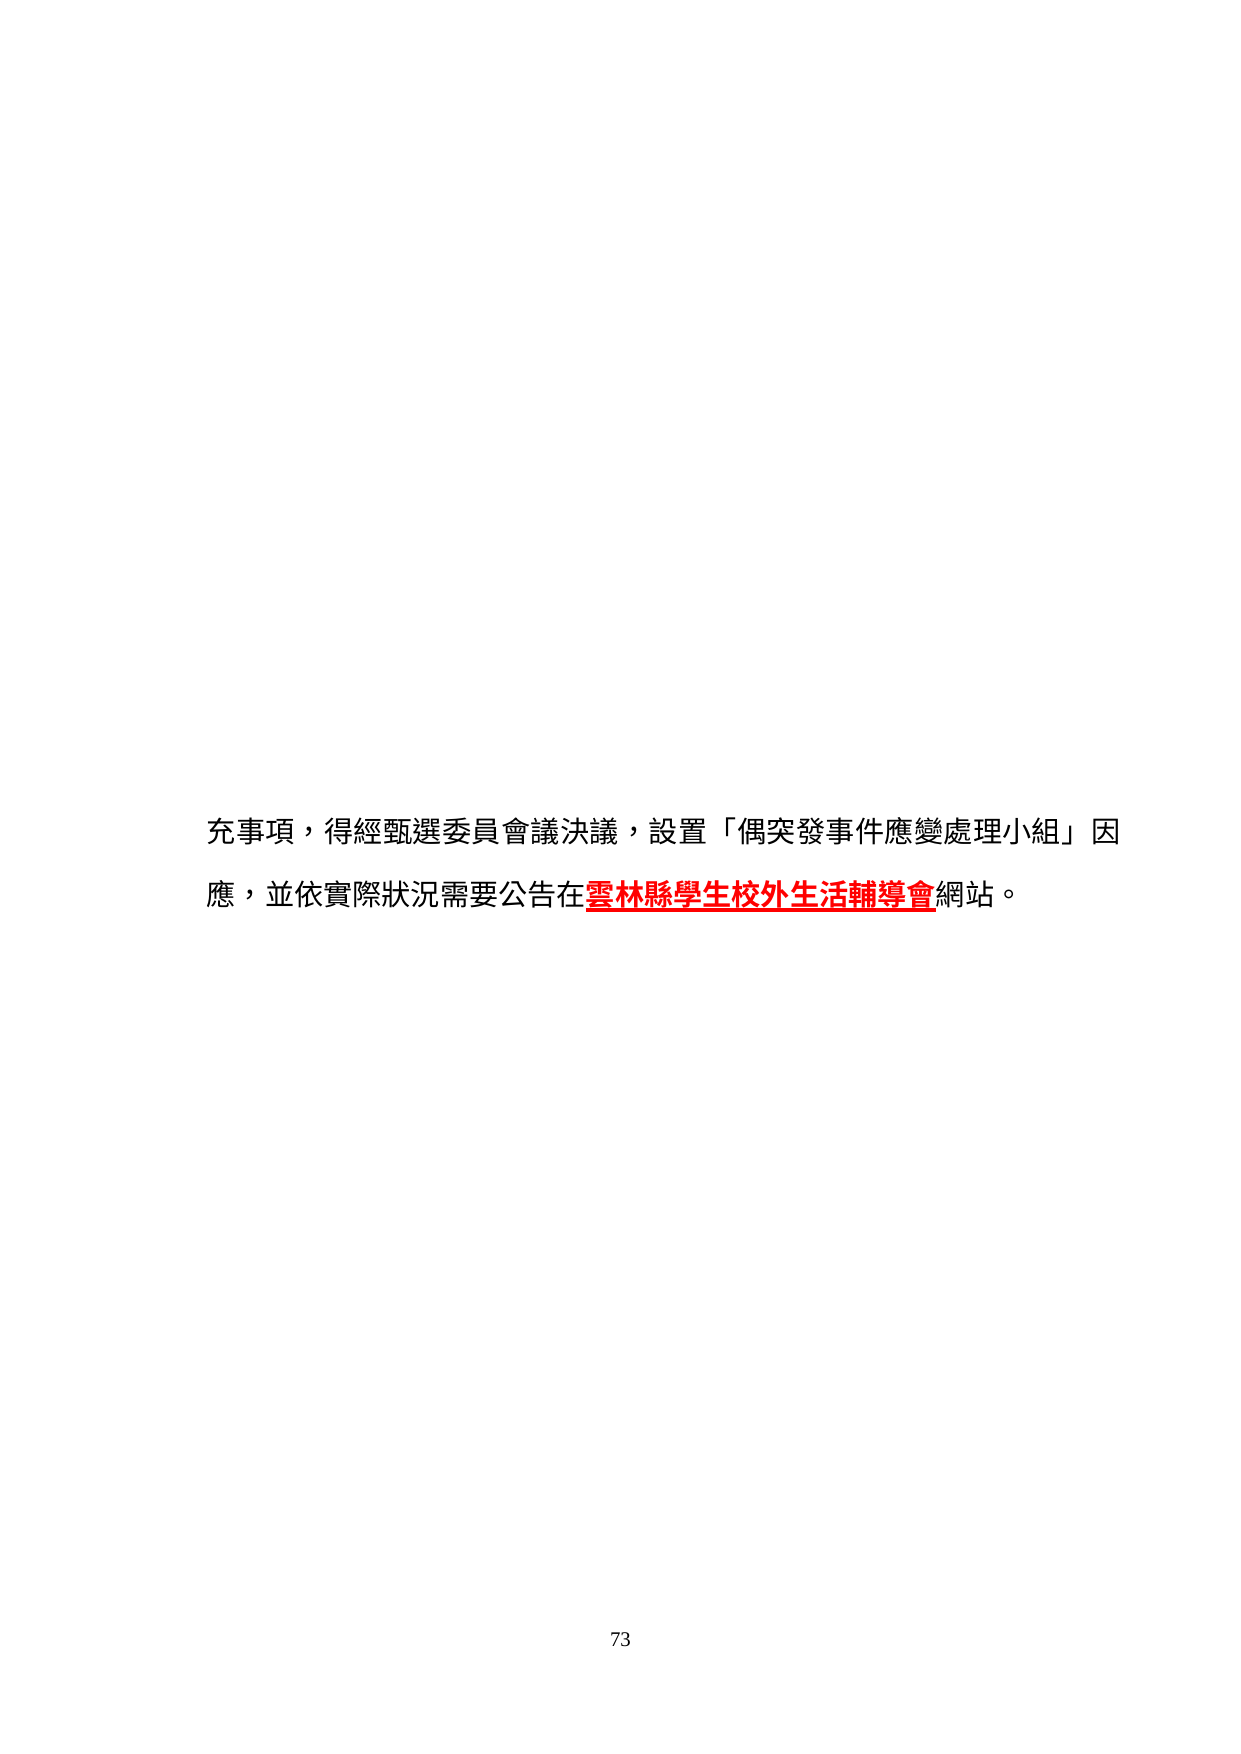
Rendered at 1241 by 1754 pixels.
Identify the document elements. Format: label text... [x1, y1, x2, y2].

text 充事項，得經甄選委員會議決議，設置「偶突發事件應變處理小組」因應，並依實際狀況需要公告在雲林縣學生校外生活輔導會網站。 [118, 788, 1122, 913]
